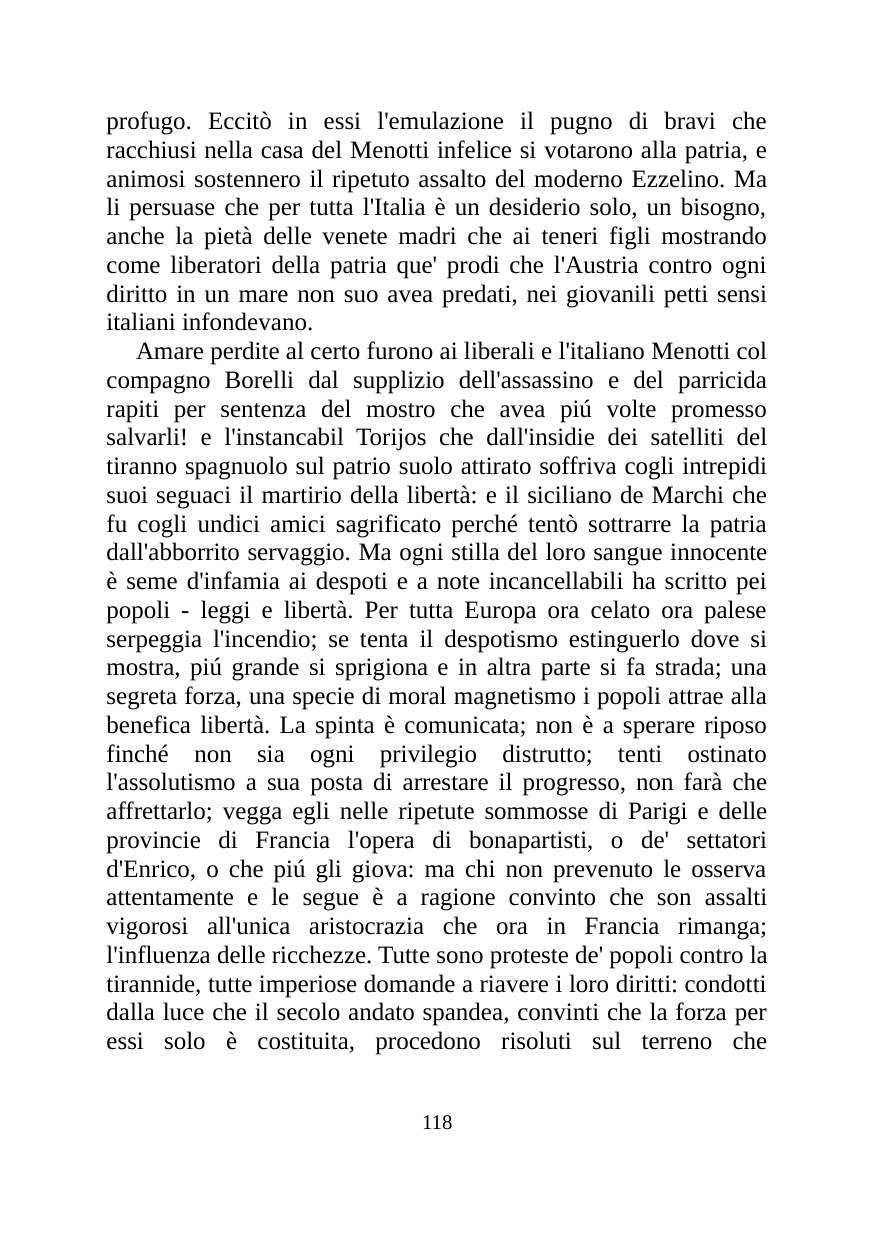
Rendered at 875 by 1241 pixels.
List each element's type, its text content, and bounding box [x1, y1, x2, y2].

text profugo. Eccitò in essi l'emulazione il pugno di bravi che racchiusi nella casa del Menotti infelice si votarono alla patria, e animosi sostennero il ripetuto assalto del moderno Ezzelino. Ma li persuase che per tutta l'Italia è un desiderio solo, un bisogno, anche la pietà delle venete madri che ai teneri figli mostrando come liberatori della patria que' prodi che l'Austria contro ogni diritto in un mare non suo avea predati, nei giovanili petti sensi italiani infondevano. [106, 106, 768, 336]
text Amare perdite al certo furono ai liberali e l'italiano Menotti col compagno Borelli dal supplizio dell'assassino e del parricida rapiti per sentenza del mostro che avea piú volte promesso salvarli! e l'instancabil Torijos che dall'insidie dei satelliti del tiranno spagnuolo sul patrio suolo attirato soffriva cogli intrepidi suoi seguaci il martirio della libertà: e il siciliano de Marchi che fu cogli undici amici sagrificato perché tentò sottrarre la patria dall'abborrito servaggio. Ma ogni stilla del loro sangue innocente è seme d'infamia ai despoti e a note incancellabili ha scritto pei popoli - leggi e libertà. Per tutta Europa ora celato ora palese serpeggia l'incendio; se tenta il despotismo estinguerlo dove si mostra, piú grande si sprigiona e in altra parte si fa strada; una segreta forza, una specie di moral magnetismo i popoli attrae alla benefica libertà. La spinta è comunicata; non è a sperare riposo finché non sia ogni privilegio distrutto; tenti ostinato l'assolutismo a sua posta di arrestare il progresso, non farà che affrettarlo; vegga egli nelle ripetute sommosse di Parigi e delle provincie di Francia l'opera di bonapartisti, o de' settatori d'Enrico, o che piú gli giova: ma chi non prevenuto le osserva attentamente e le segue è a ragione convinto che son assalti vigorosi all'unica aristocrazia che ora in Francia rimanga; l'influenza delle ricchezze. Tutte sono proteste de' popoli contro la tirannide, tutte imperiose domande a riavere i loro diritti: condotti dalla luce che il secolo andato spandea, convinti che la forza per essi solo è costituita, procedono risoluti sul terreno che [106, 336, 768, 1055]
